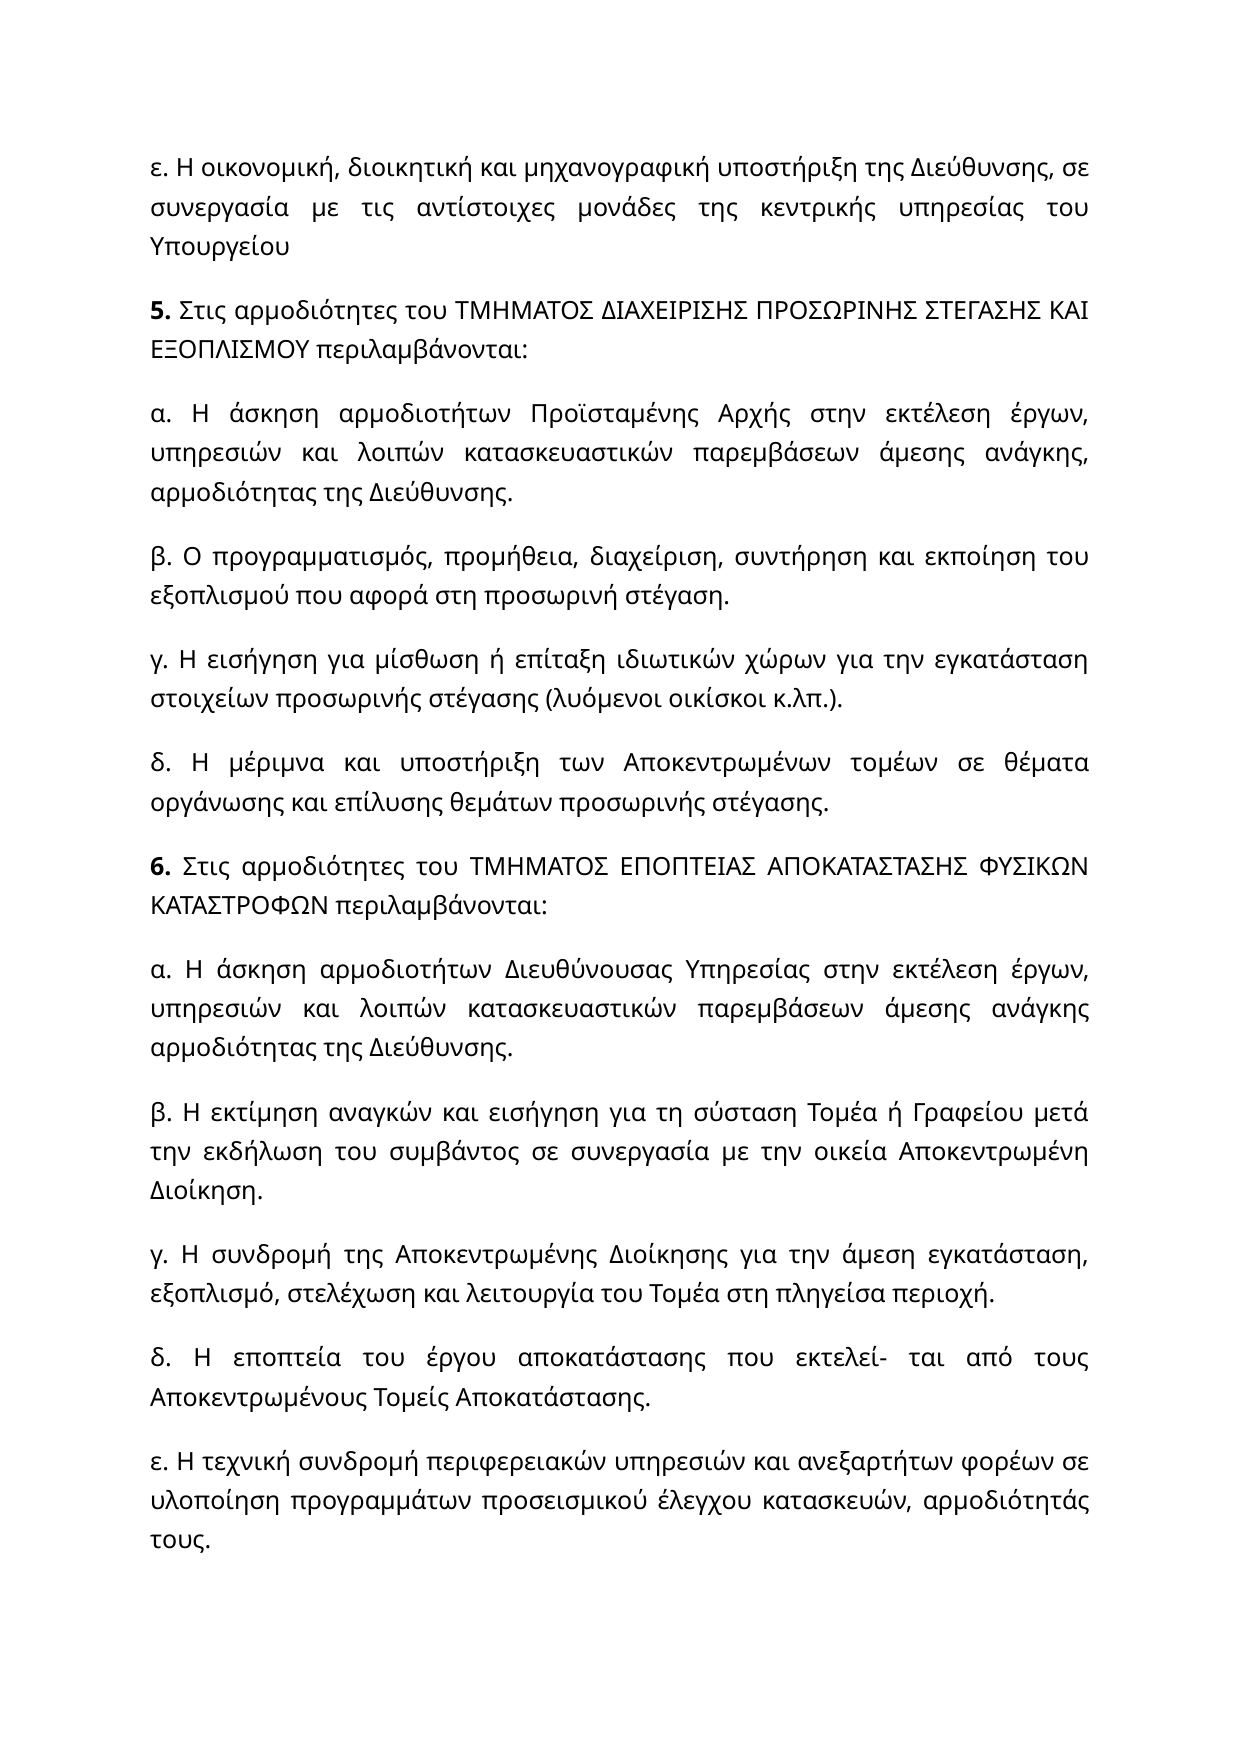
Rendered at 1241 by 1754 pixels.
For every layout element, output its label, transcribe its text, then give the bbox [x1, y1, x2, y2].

text ε. Η τεχνική συνδρομή περιφερειακών υπηρεσιών και ανεξαρτήτων φορέων σε υλοποίηση προγραμμάτων προσεισμικού έλεγχου κατασκευών, αρμοδιότητάς τους. [150, 1443, 1090, 1556]
text α. Η άσκηση αρμοδιοτήτων Διευθύνουσας Υπηρεσίας στην εκτέλεση έργων, υπηρεσιών και λοιπών κατασκευαστικών παρεμβάσεων άμεσης ανάγκης αρμοδιότητας της Διεύθυνσης. [150, 952, 1090, 1064]
text 6. Στις αρμοδιότητες του ΤΜΗΜΑΤΟΣ ΕΠΟΠΤΕΙΑΣ ΑΠΟΚΑΤΑΣΤΑΣΗΣ ΦΥΣΙΚΩΝ ΚΑΤΑΣΤΡΟΦΩΝ περιλαμβάνονται: [150, 848, 1090, 922]
text 5. Στις αρμοδιότητες του ΤΜΗΜΑΤΟΣ ΔΙΑΧΕΙΡΙΣΗΣ ΠΡΟΣΩΡΙΝΗΣ ΣΤΕΓΑΣΗΣ ΚΑΙ ΕΞΟΠΛΙΣΜΟΥ περιλαμβάνονται: [150, 292, 1090, 366]
text α. Η άσκηση αρμοδιοτήτων Προϊσταμένης Αρχής στην εκτέλεση έργων, υπηρεσιών και λοιπών κατασκευαστικών παρεμβάσεων άμεσης ανάγκης, αρμοδιότητας της Διεύθυνσης. [150, 396, 1090, 508]
text ε. Η οικονομική, διοικητική και μηχανογραφική υποστήριξη της Διεύθυνσης, σε συνεργασία με τις αντίστοιχες μονάδες της κεντρικής υπηρεσίας του Υπουργείου [150, 150, 1090, 262]
text γ. Η εισήγηση για μίσθωση ή επίταξη ιδιωτικών χώρων για την εγκατάσταση στοιχείων προσωρινής στέγασης (λυόμενοι οικίσκοι κ.λπ.). [150, 642, 1090, 715]
text β. Η εκτίμηση αναγκών και εισήγηση για τη σύσταση Τομέα ή Γραφείου μετά την εκδήλωση του συμβάντος σε συνεργασία με την οικεία Αποκεντρωμένη Διοίκηση. [150, 1094, 1090, 1207]
text β. Ο προγραμματισμός, προμήθεια, διαχείριση, συντήρηση και εκποίηση του εξοπλισμού που αφορά στη προσωρινή στέγαση. [150, 538, 1090, 612]
text γ. Η συνδρομή της Αποκεντρωμένης Διοίκησης για την άμεση εγκατάσταση, εξοπλισμό, στελέχωση και λειτουργία του Τομέα στη πληγείσα περιοχή. [150, 1237, 1090, 1310]
text δ. Η εποπτεία του έργου αποκατάστασης που εκτελεί- ται από τους Αποκεντρωμένους Τομείς Αποκατάστασης. [150, 1340, 1090, 1413]
text δ. Η μέριμνα και υποστήριξη των Αποκεντρωμένων τομέων σε θέματα οργάνωσης και επίλυσης θεμάτων προσωρινής στέγασης. [150, 745, 1090, 818]
